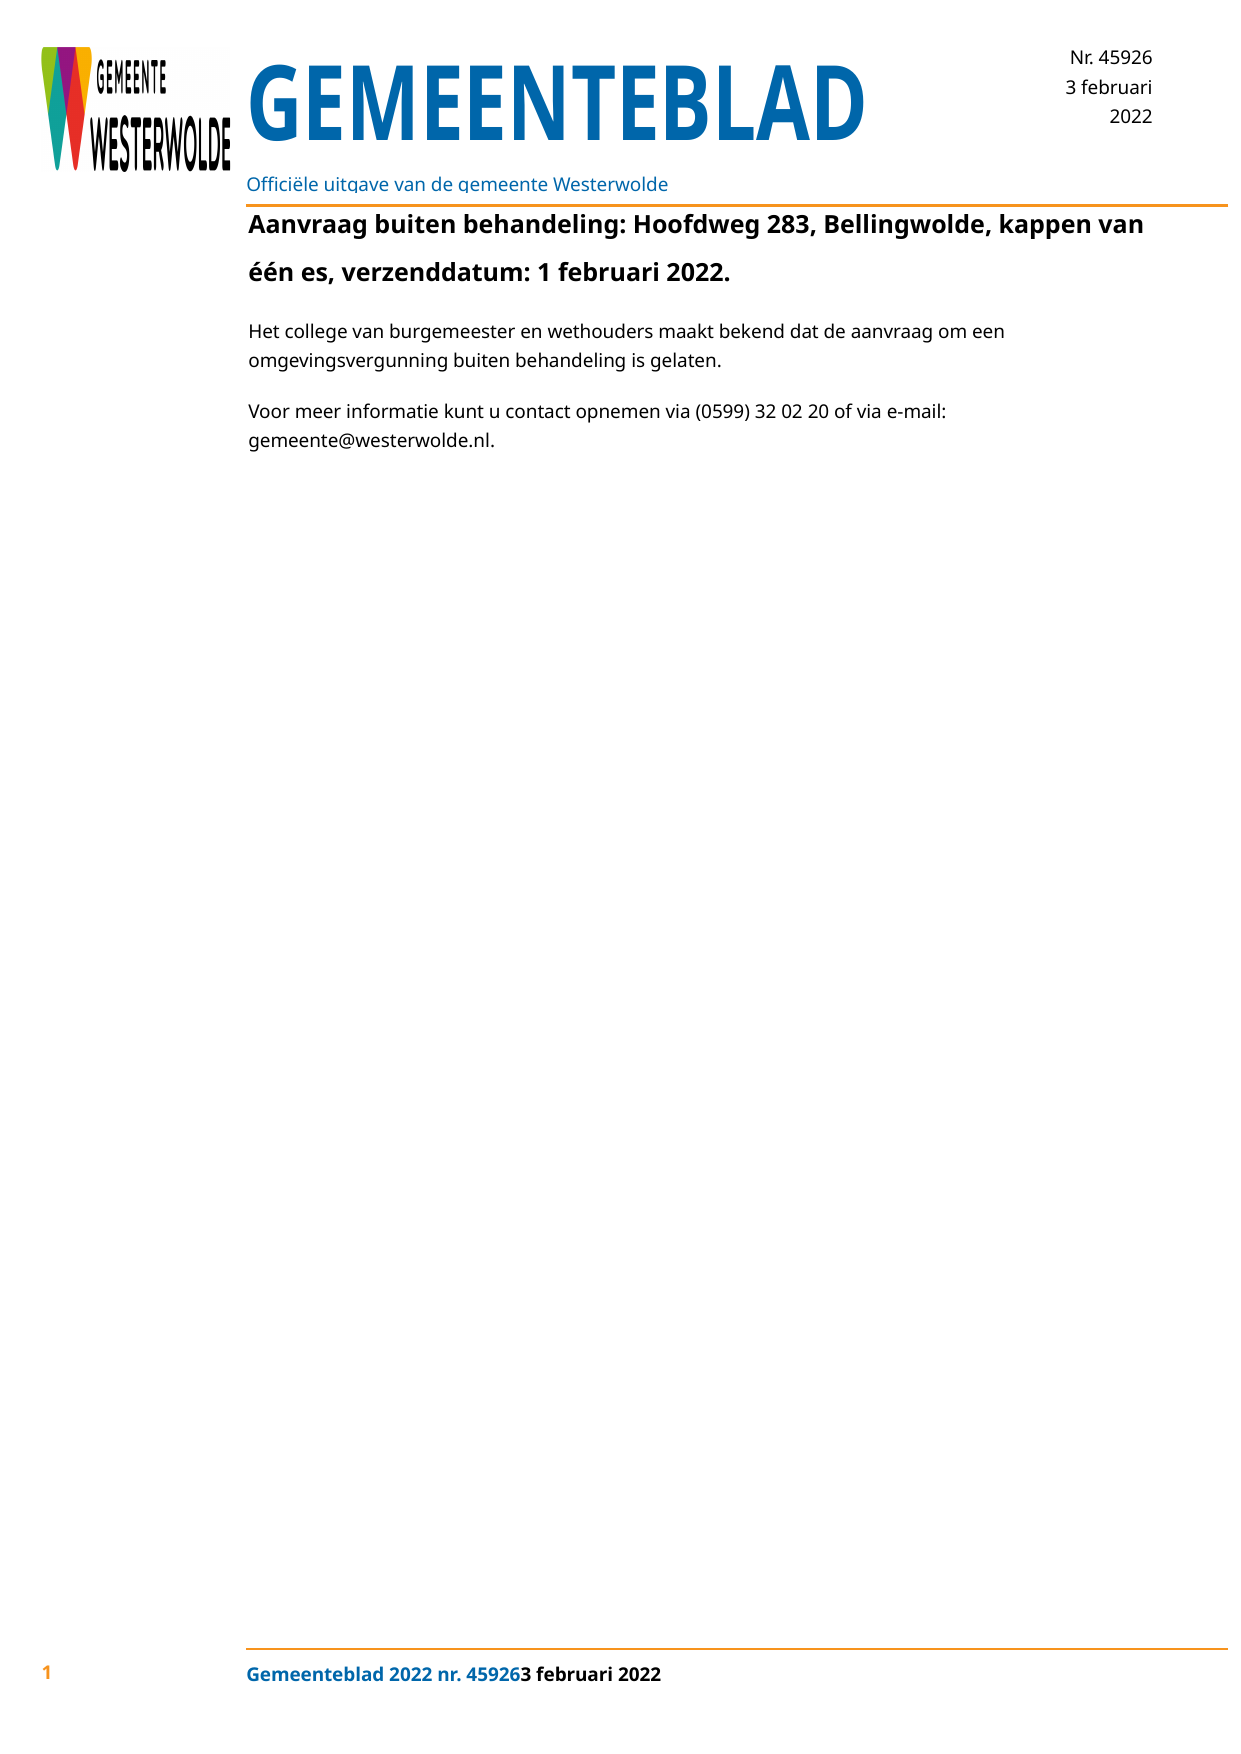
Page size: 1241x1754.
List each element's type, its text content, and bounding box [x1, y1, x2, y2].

text Voor meer informatie kunt u contact opnemen via (0599) 32 02 20 of via e-mail: gemeente@westerwolde.nl. [248, 398, 1152, 453]
text Het college van burgemeester en wethouders maakt bekend dat de aanvraag om een omgevingsvergunning buiten behandeling is gelaten. [248, 318, 1152, 373]
text Aanvraag buiten behandeling: Hoofdweg 283, Bellingwolde, kappen van één es, verzenddatum: 1 februari 2022. [248, 207, 1152, 288]
picture [41, 47, 231, 172]
